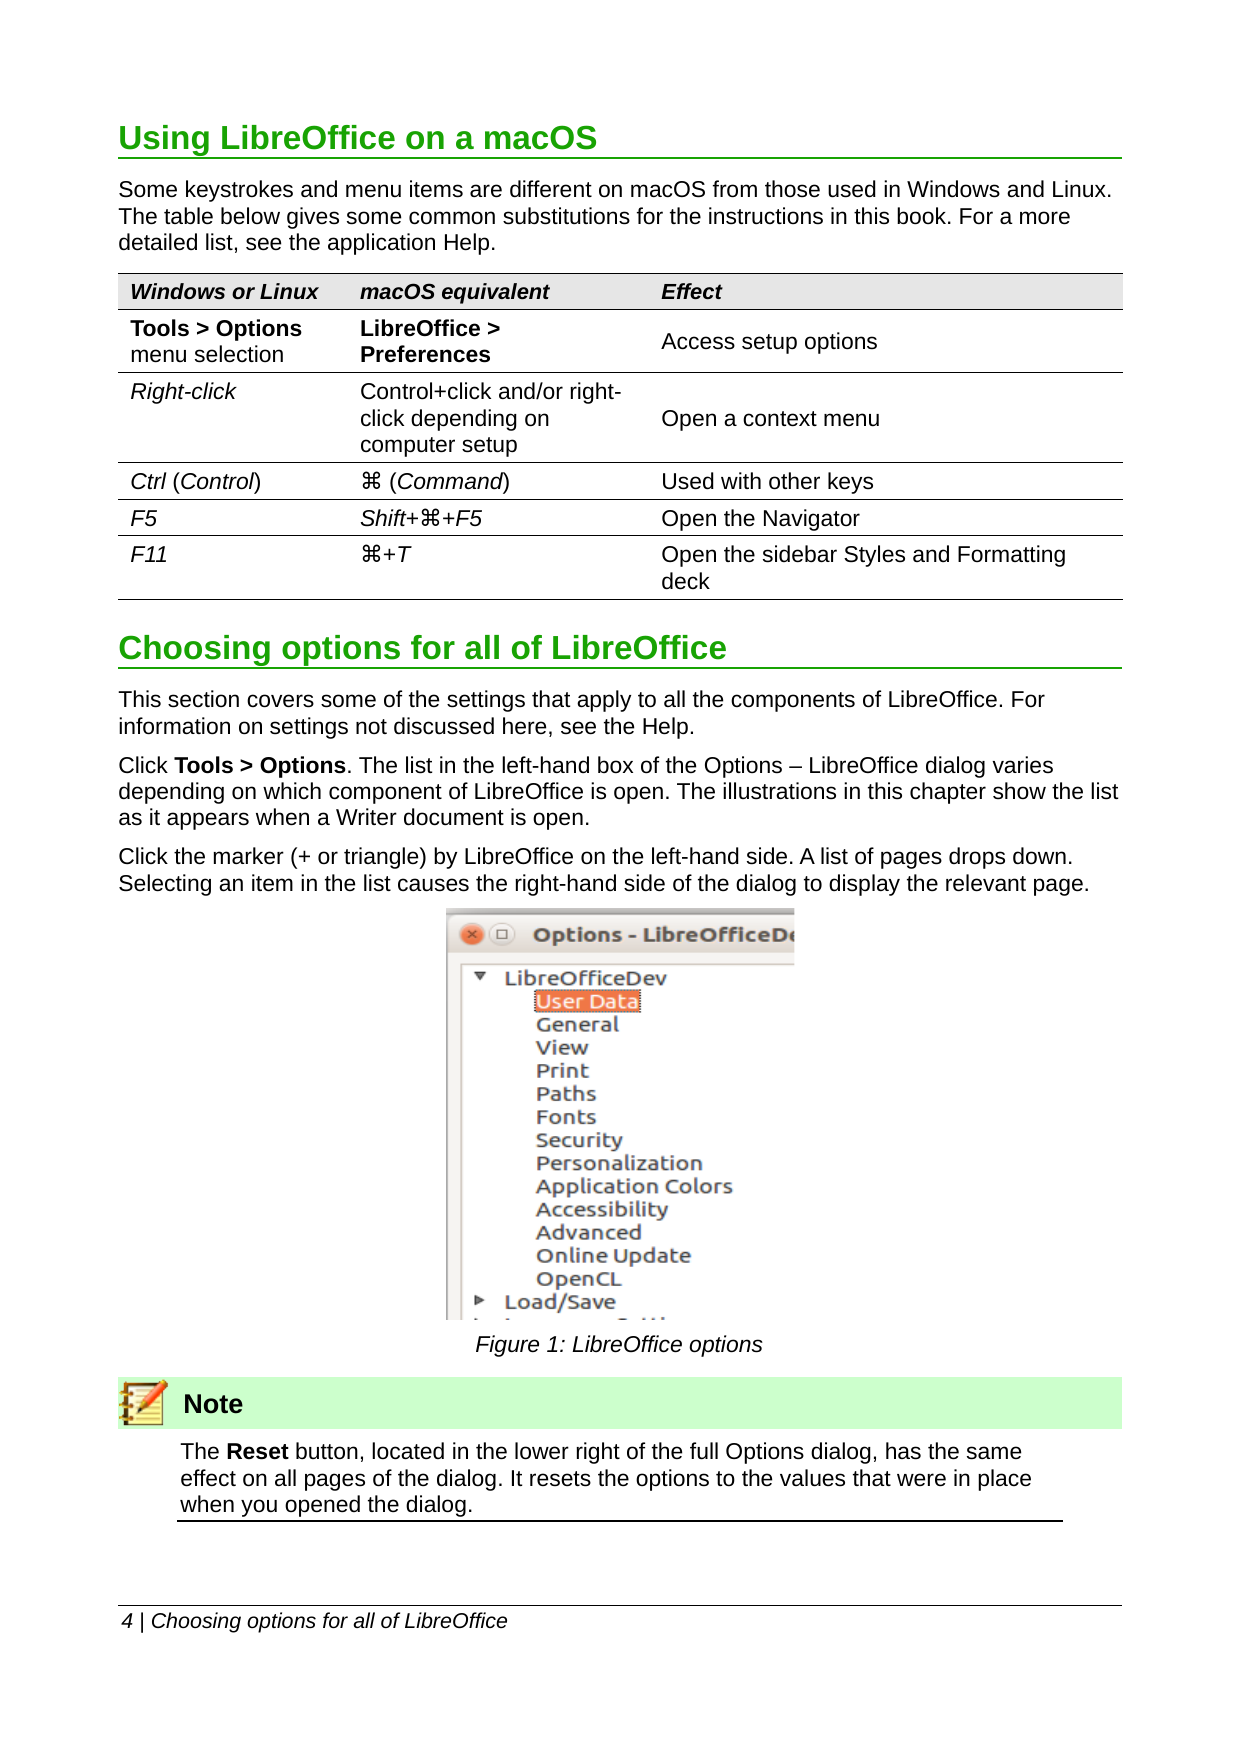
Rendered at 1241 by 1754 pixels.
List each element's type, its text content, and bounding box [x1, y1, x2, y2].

table_cell Right-click [118, 373, 348, 462]
table_cell ⌘+T [348, 536, 649, 599]
table_cell Access setup options [649, 310, 1123, 372]
table_cell Open a context menu [649, 373, 1123, 462]
subtitle Using LibreOffice on a macOS [118, 118, 1122, 157]
text Some keystrokes and menu items are different on macOS from those used in Windows and Linux. The table below gives some common substitutions for the instructions in this book. For a more detailed list, see the application Help. [118, 176, 1122, 255]
table_cell ⌘ (Command) [348, 463, 649, 498]
table_cell Ctrl (Control) [118, 463, 348, 498]
text Click the marker (+ or triangle) by LibreOffice on the left-hand side. A list of pages drops down. Selecting an item in the list causes the right-hand side of the dialog to display the relevant page. [118, 843, 1122, 896]
text Figure 1: LibreOffice options [412, 1331, 828, 1358]
table_cell Tools > Options menu selection [118, 310, 348, 372]
table_header Windows or Linux [118, 274, 348, 309]
table_cell LibreOffice > Preferences [348, 310, 649, 372]
table_cell Open the Navigator [649, 500, 1123, 535]
subtitle Note [118, 1377, 1122, 1429]
table_header macOS equivalent [348, 274, 649, 309]
table_cell Used with other keys [649, 463, 1123, 498]
table_cell F5 [118, 500, 348, 535]
table_cell Control+click and/or right-click depending on computer setup [348, 373, 649, 462]
subtitle Choosing options for all of LibreOffice [118, 628, 1122, 667]
text The Reset button, located in the lower right of the full Options dialog, has the same effect on all pages of the dialog. It resets the options to the values that were in place when you opened the dialog. [177, 1435, 1063, 1520]
text Click Tools > Options. The list in the left-hand box of the Options – LibreOffice dialog varies depending on which component of LibreOffice is open. The illustrations in this chapter show the list as it appears when a Writer document is open. [118, 752, 1122, 831]
table_cell F11 [118, 536, 348, 599]
table_cell Shift+⌘+F5 [348, 500, 649, 535]
picture [446, 908, 795, 1320]
table_header Effect [649, 274, 1123, 309]
picture [119, 1378, 170, 1429]
text This section covers some of the settings that apply to all the components of LibreOffice. For information on settings not discussed here, see the Help. [118, 686, 1122, 739]
table_cell Open the sidebar Styles and Formatting deck [649, 536, 1123, 599]
